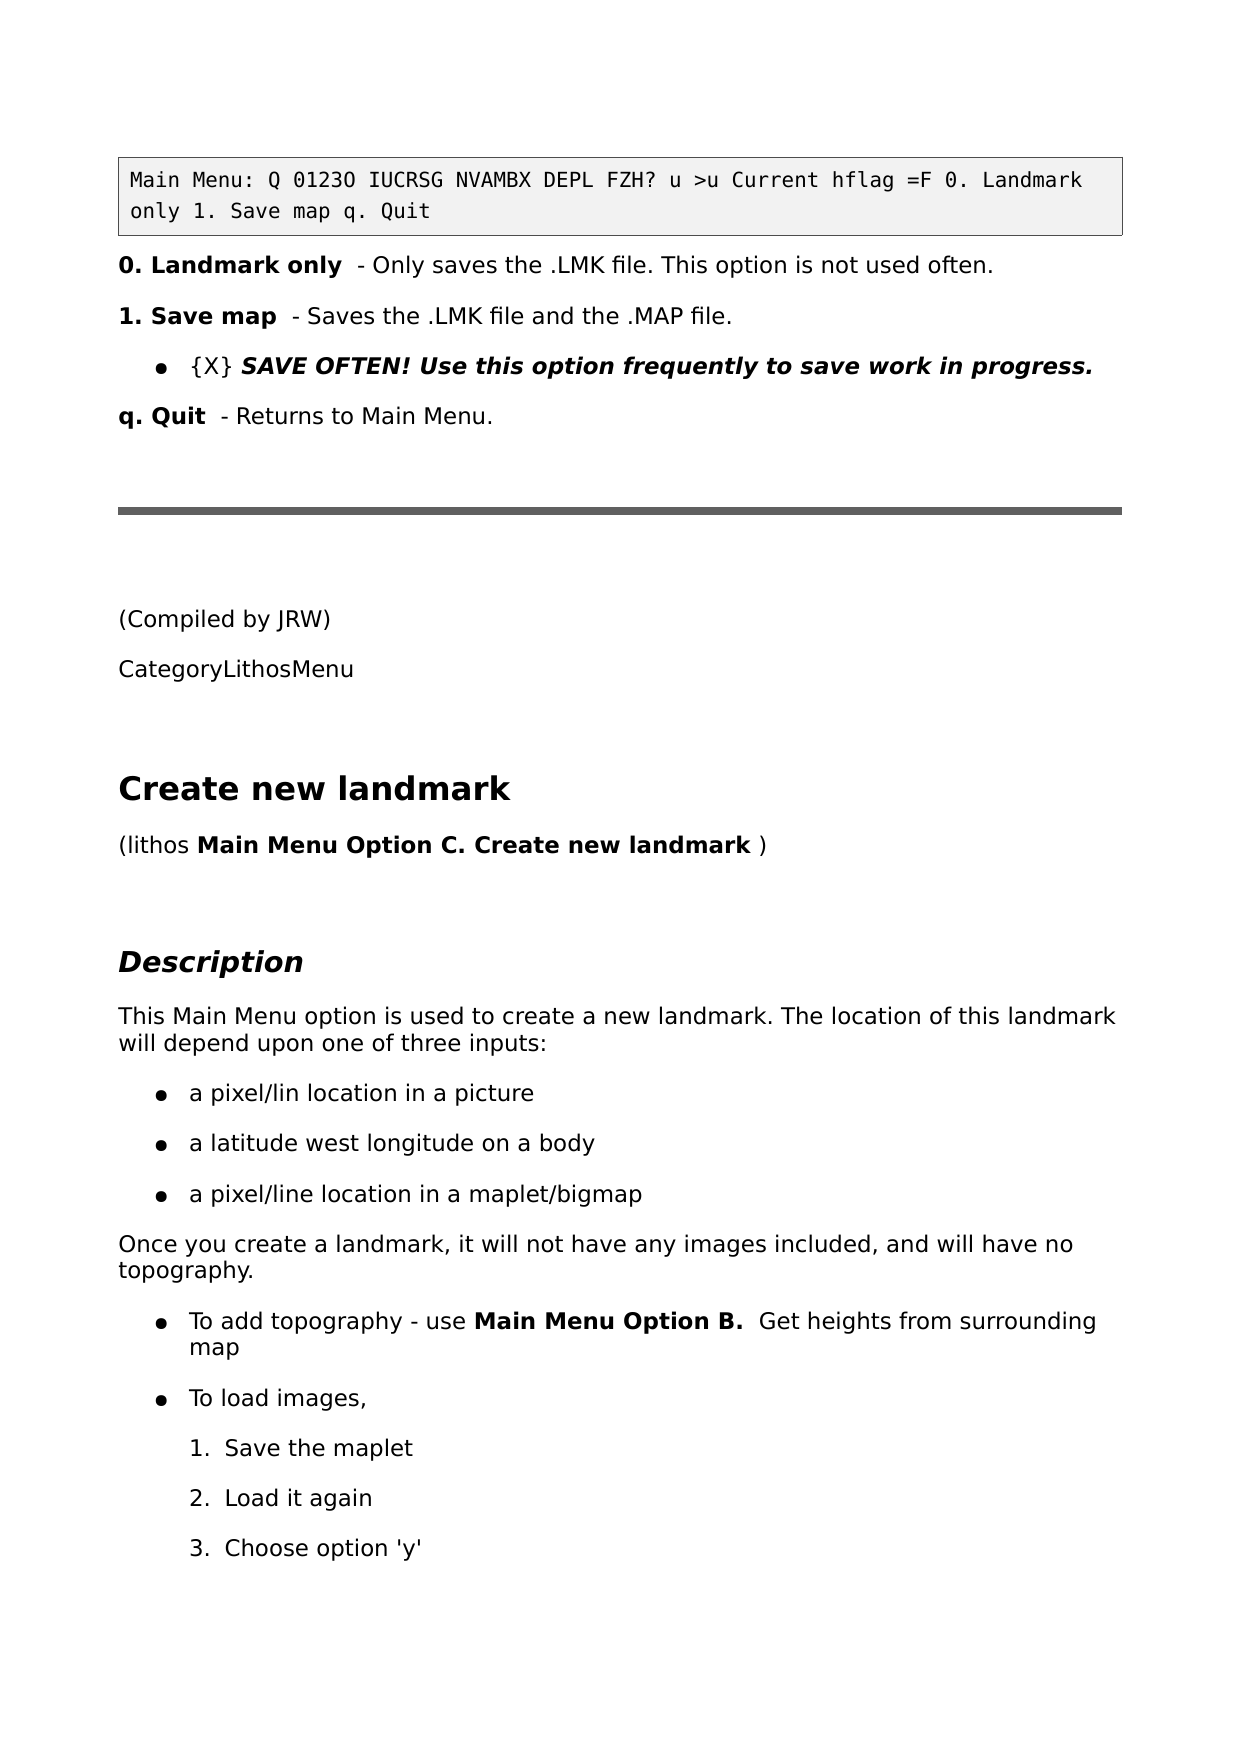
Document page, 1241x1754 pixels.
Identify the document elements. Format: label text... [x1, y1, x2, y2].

subtitle Description [118, 946, 1122, 979]
list To load images, [153, 1385, 1122, 1411]
list To add topography - use Main Menu Option B. Get heights from surrounding map [153, 1308, 1122, 1361]
text This Main Menu option is used to create a new landmark. The location of this landmark will depend upon one of three inputs: [118, 1003, 1122, 1057]
list Load it again [189, 1485, 1122, 1512]
text Once you create a landmark, it will not have any images included, and will have no topography. [118, 1231, 1122, 1284]
text (Compiled by JRW) [118, 606, 1122, 633]
list {X} SAVE OFTEN! Use this option frequently to save work in progress. [153, 353, 1122, 380]
text (lithos Main Menu Option C. Create new landmark ) [118, 832, 1122, 859]
list Choose option 'y' [189, 1535, 1122, 1562]
text 1. Save map - Saves the .LMK file and the .MAP file. [118, 303, 1122, 329]
text q. Quit - Returns to Main Menu. [118, 403, 1122, 430]
list Save the maplet [189, 1435, 1122, 1462]
text CategoryLithosMenu [118, 656, 1122, 683]
list a pixel/line location in a maplet/bigmap [153, 1181, 1122, 1207]
subtitle Create new landmark [118, 770, 1122, 808]
list a pixel/lin location in a picture [153, 1080, 1122, 1107]
text 0. Landmark only - Only saves the .LMK file. This option is not used often. [118, 253, 1122, 279]
text Main Menu: Q 0123O IUCRSG NVAMBX DEPL FZH? u >u Current hflag =F 0. Landmark only 1. Save map q. Quit [119, 158, 1122, 235]
list a latitude west longitude on a body [153, 1131, 1122, 1157]
